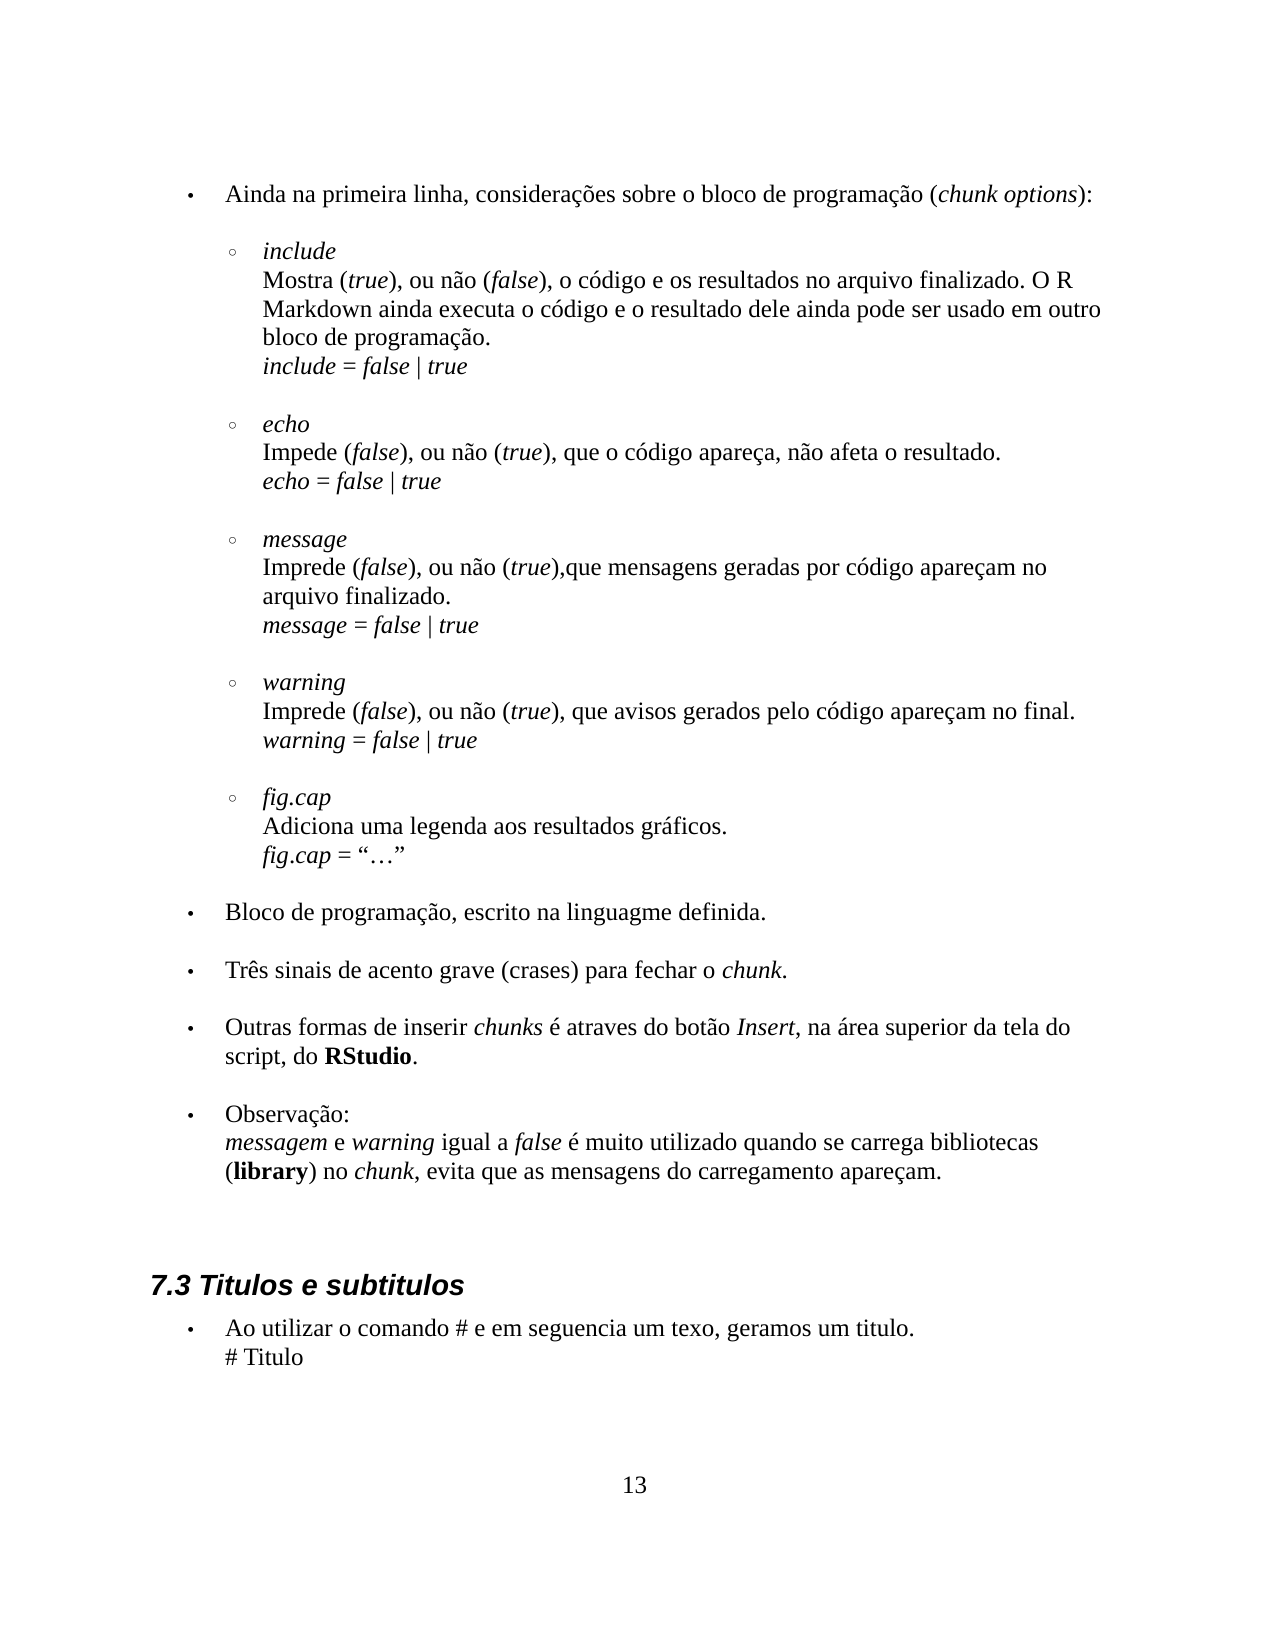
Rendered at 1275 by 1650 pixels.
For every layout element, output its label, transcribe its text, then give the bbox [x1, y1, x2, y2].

list echo Impede (false), ou não (true), que o código apareça, não afeta o resultado. echo = false | true [225, 409, 1125, 524]
list Ainda na primeira linha, considerações sobre o bloco de programação (chunk options): [187, 179, 1125, 236]
list message Imprede (false), ou não (true),que mensagens geradas por código apareçam no arquivo finalizado. message = false | true [225, 524, 1125, 667]
list Bloco de programação, escrito na linguagme definida. [187, 897, 1125, 955]
subtitle 7.3 Titulos e subtitulos [150, 1267, 1125, 1301]
list Outras formas de inserir chunks é atraves do botão Insert, na área superior da tela do script, do RStudio. [187, 1012, 1125, 1099]
list include Mostra (true), ou não (false), o código e os resultados no arquivo finalizado. O R Markdown ainda executa o código e o resultado dele ainda pode ser usado em outro bloco de programação. include = false | true [225, 236, 1125, 409]
list Ao utilizar o comando # e em seguencia um texo, geramos um titulo. # Titulo [187, 1313, 1125, 1400]
list Observação: messagem e warning igual a false é muito utilizado quando se carrega bibliotecas (library) no chunk, evita que as mensagens do carregamento apareçam. [187, 1099, 1125, 1214]
list fig.cap Adiciona uma legenda aos resultados gráficos. fig.cap = “…” [225, 782, 1125, 897]
list warning Imprede (false), ou não (true), que avisos gerados pelo código apareçam no final. warning = false | true [225, 667, 1125, 782]
list [187, 150, 1125, 179]
list Três sinais de acento grave (crases) para fechar o chunk. [187, 955, 1125, 1012]
